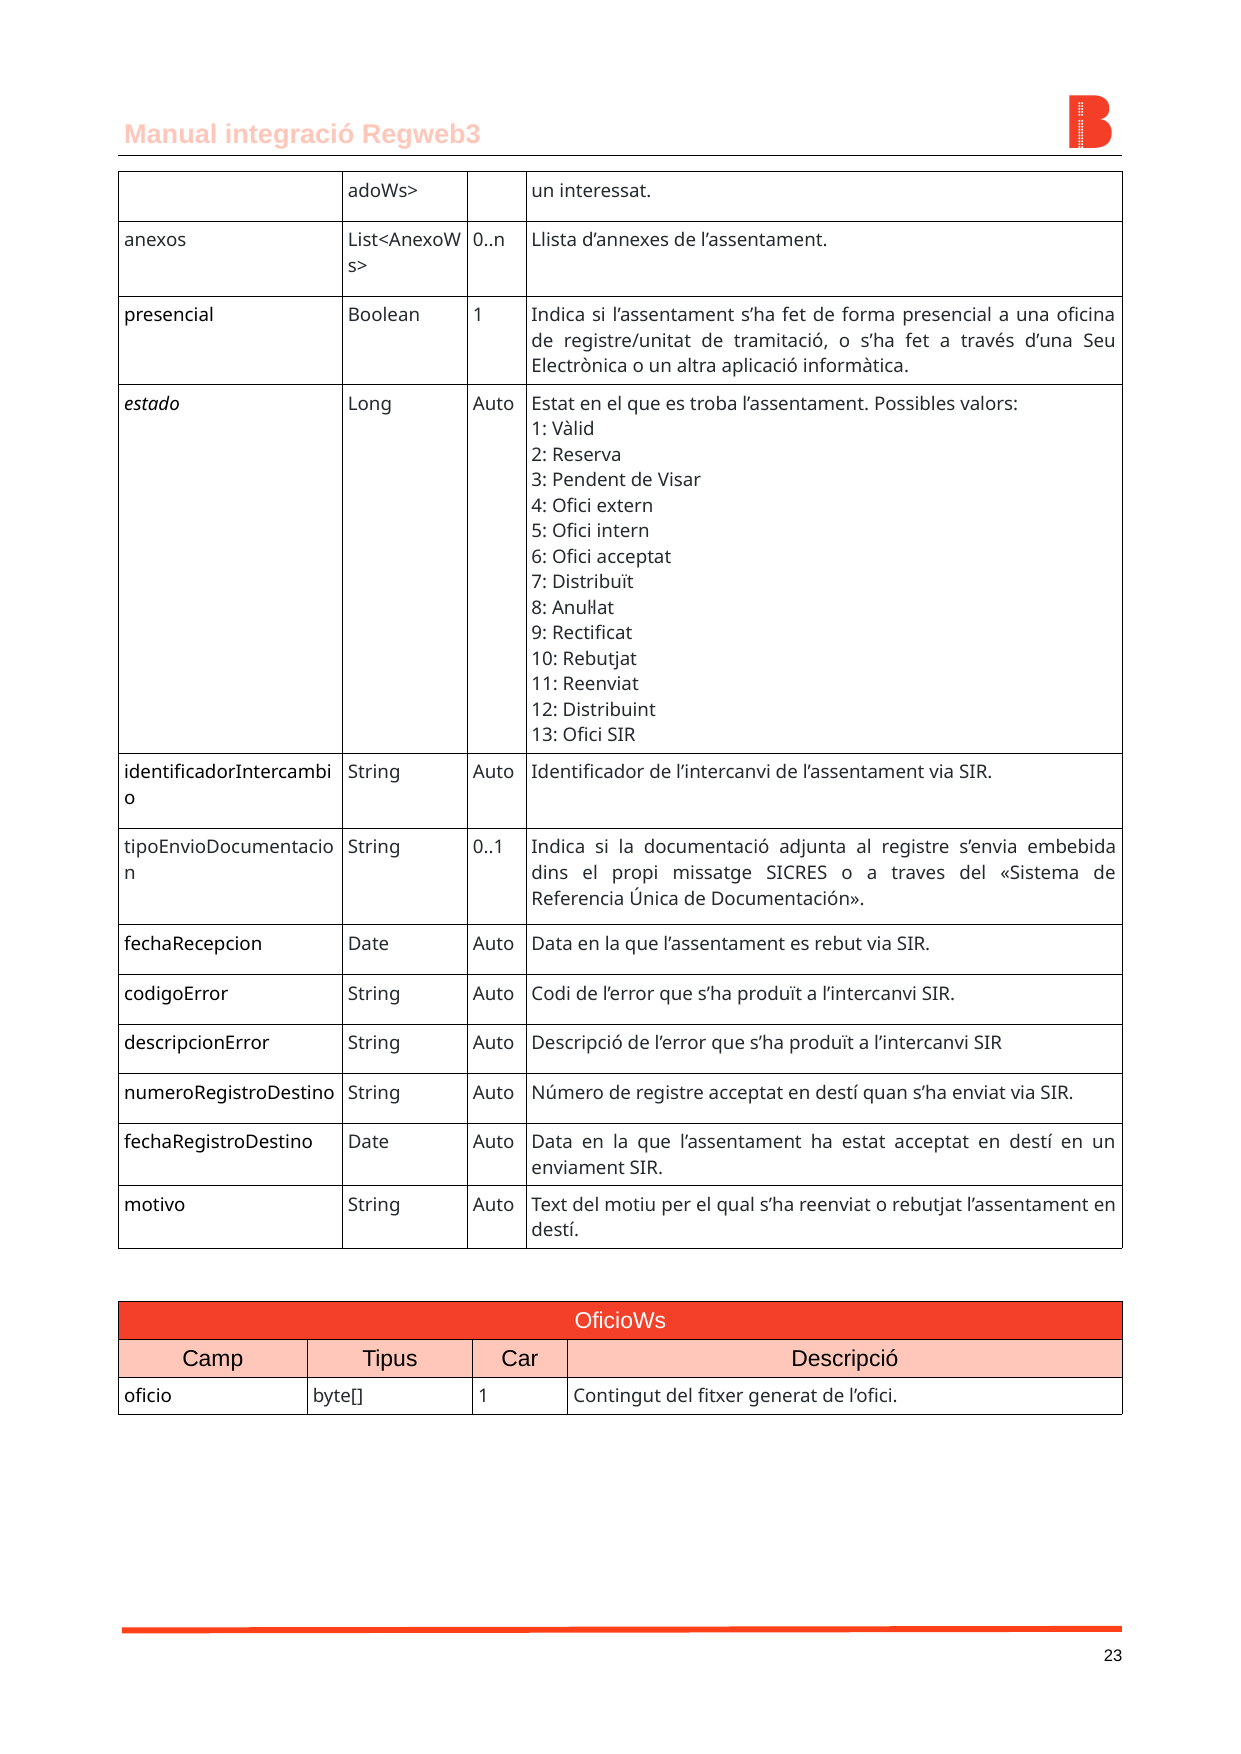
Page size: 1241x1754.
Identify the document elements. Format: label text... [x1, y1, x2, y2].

table_cell estado [119, 385, 342, 753]
table_cell Camp [119, 1340, 307, 1377]
table_cell Descripció de l’error que s’ha produït a l’intercanvi SIR [527, 1025, 1122, 1073]
table_cell anexos [119, 222, 342, 296]
table_cell Data en la que l’assentament ha estat acceptat en destí en un enviament SIR. [527, 1124, 1122, 1185]
table_cell [468, 172, 526, 221]
table_cell un interessat. [527, 172, 1122, 221]
table_cell Auto [468, 1074, 526, 1123]
table_cell Contingut del fitxer generat de l’ofici. [568, 1378, 1122, 1414]
table_cell Estat en el que es troba l’assentament. Possibles valors: 1: Vàlid 2: Reserva 3: Pendent de Visar 4: Ofici extern 5: Ofici intern 6: Ofici acceptat 7: Distribuït 8: Anul·lat 9: Rectificat 10: Rebutjat 11: Reenviat 12: Distribuint 13: Ofici SIR [527, 385, 1122, 753]
table_cell oficio [119, 1378, 307, 1414]
table_cell fechaRegistroDestino [119, 1124, 342, 1185]
table_cell List<AnexoWs> [343, 222, 467, 296]
table_header OficioWs [119, 1302, 1122, 1339]
table_cell Auto [468, 1186, 526, 1248]
table_cell Date [343, 925, 467, 974]
table_cell 0..n [468, 222, 526, 296]
table_cell 1 [468, 297, 526, 384]
table_cell String [343, 975, 467, 1023]
table_cell Boolean [343, 297, 467, 384]
table_cell Indica si l’assentament s’ha fet de forma presencial a una oficina de registre/unitat de tramitació, o s’ha fet a través d’una Seu Electrònica o un altra aplicació informàtica. [527, 297, 1122, 384]
table_cell String [343, 754, 467, 828]
table_cell tipoEnvioDocumentacion [119, 829, 342, 924]
table_cell Data en la que l’assentament es rebut via SIR. [527, 925, 1122, 974]
table_cell Text del motiu per el qual s’ha reenviat o rebutjat l’assentament en destí. [527, 1186, 1122, 1248]
table_cell Auto [468, 754, 526, 828]
table_cell [119, 172, 342, 221]
table_cell identificadorIntercambio [119, 754, 342, 828]
table_cell fechaRecepcion [119, 925, 342, 974]
table_cell Descripció [568, 1340, 1122, 1377]
table_cell Auto [468, 1124, 526, 1185]
table_cell Codi de l’error que s’ha produït a l’intercanvi SIR. [527, 975, 1122, 1023]
table_cell Tipus [308, 1340, 472, 1377]
table_cell String [343, 1074, 467, 1123]
table_cell String [343, 1025, 467, 1073]
table_cell motivo [119, 1186, 342, 1248]
table_cell 0..1 [468, 829, 526, 924]
picture [1063, 94, 1117, 150]
table_cell Auto [468, 1025, 526, 1073]
table_cell Long [343, 385, 467, 753]
table_cell numeroRegistroDestino [119, 1074, 342, 1123]
table_cell Número de registre acceptat en destí quan s’ha enviat via SIR. [527, 1074, 1122, 1123]
table_cell Auto [468, 385, 526, 753]
table_cell String [343, 1186, 467, 1248]
table_cell byte[] [308, 1378, 472, 1414]
table_cell Auto [468, 925, 526, 974]
table_cell codigoError [119, 975, 342, 1023]
table_cell String [343, 829, 467, 924]
table_cell Llista d’annexes de l’assentament. [527, 222, 1122, 296]
table_cell adoWs> [343, 172, 467, 221]
table_cell Indica si la documentació adjunta al registre s’envia embebida dins el propi missatge SICRES o a traves del «Sistema de Referencia Única de Documentación». [527, 829, 1122, 924]
table_cell Car [473, 1340, 567, 1377]
table_cell Identificador de l’intercanvi de l’assentament via SIR. [527, 754, 1122, 828]
table_cell 1 [473, 1378, 567, 1414]
table_cell Date [343, 1124, 467, 1185]
table_cell Auto [468, 975, 526, 1023]
table_cell presencial [119, 297, 342, 384]
table_cell descripcionError [119, 1025, 342, 1073]
